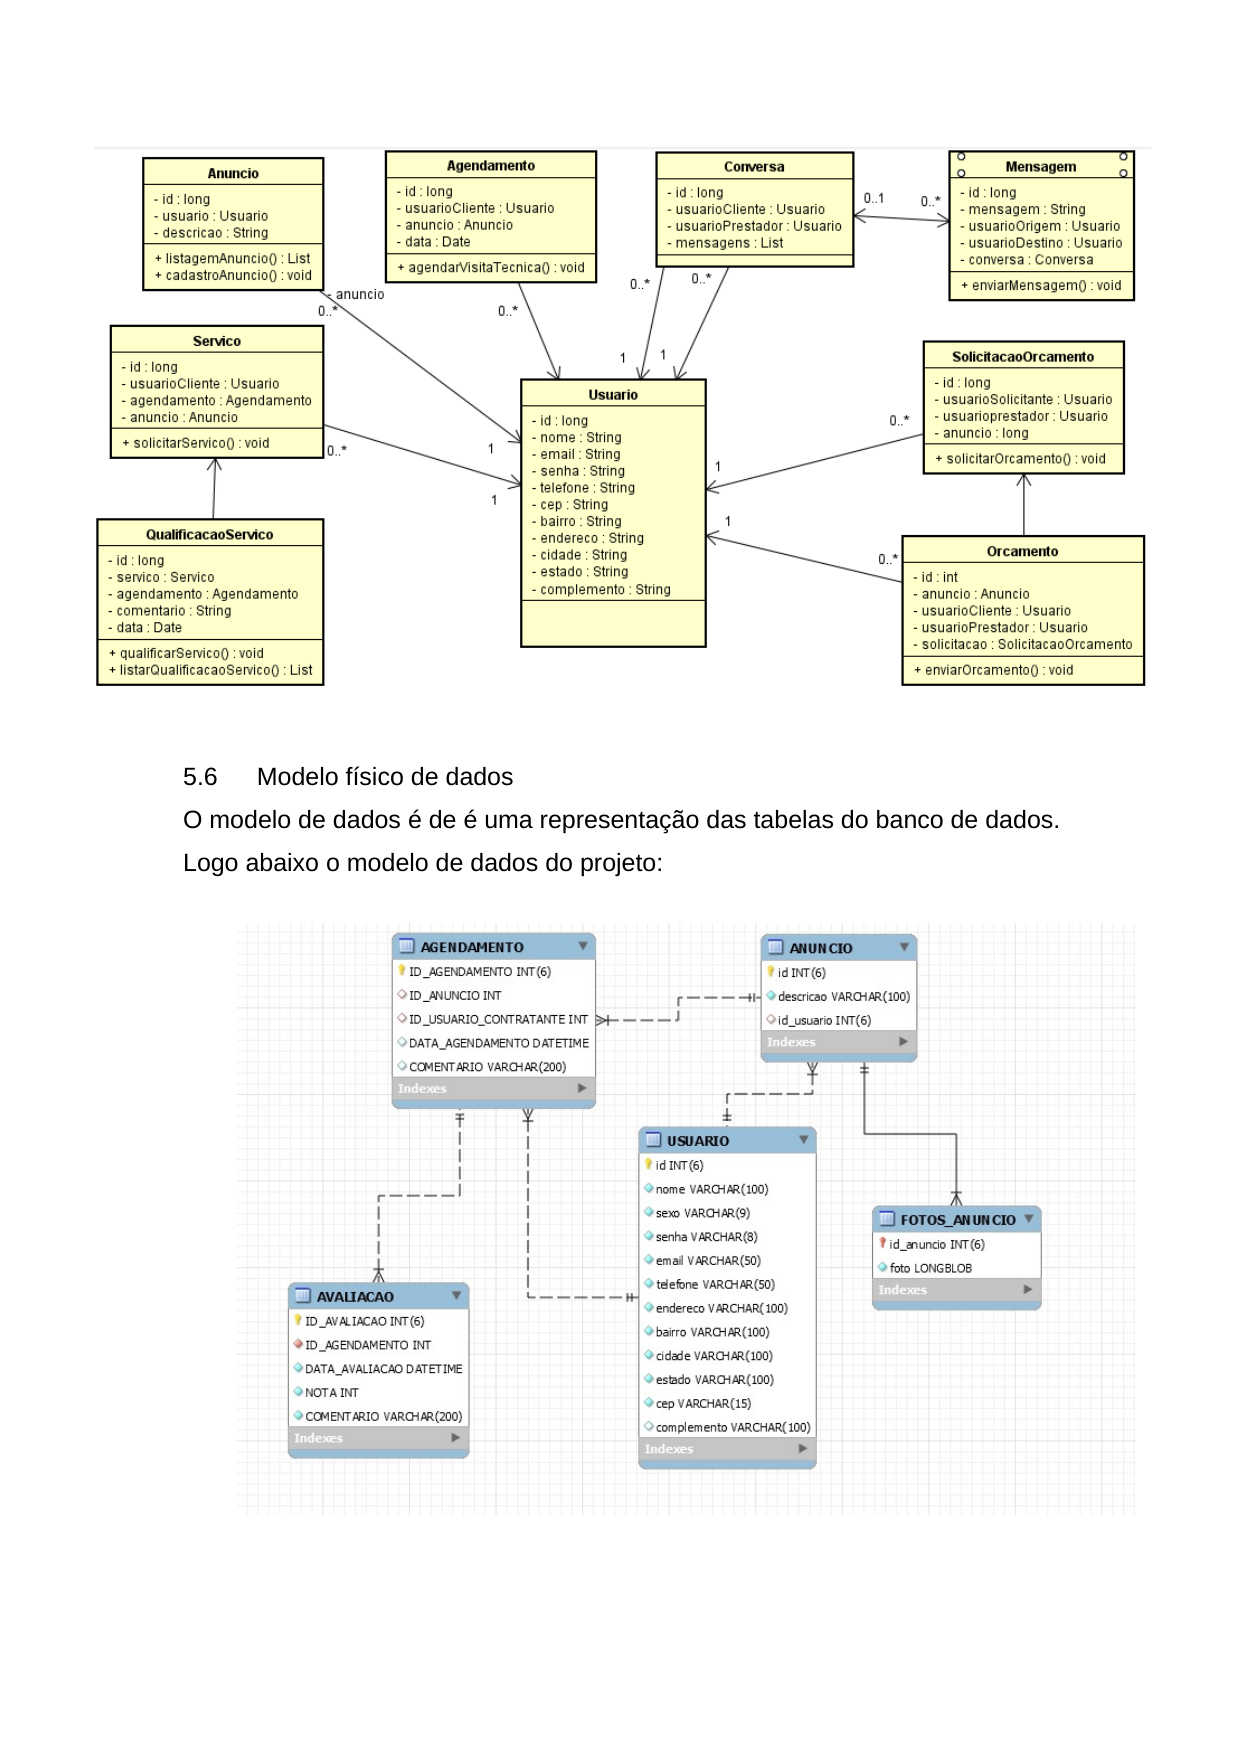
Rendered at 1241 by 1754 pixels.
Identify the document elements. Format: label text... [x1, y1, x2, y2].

list O modelo de dados é de é uma representação das tabelas do banco de dados. [183, 805, 1062, 834]
picture [93, 147, 1152, 705]
list Logo abaixo o modelo de dados do projeto: [183, 848, 1062, 877]
picture [237, 923, 1136, 1515]
list 5.6 Modelo físico de dados [183, 762, 1062, 791]
